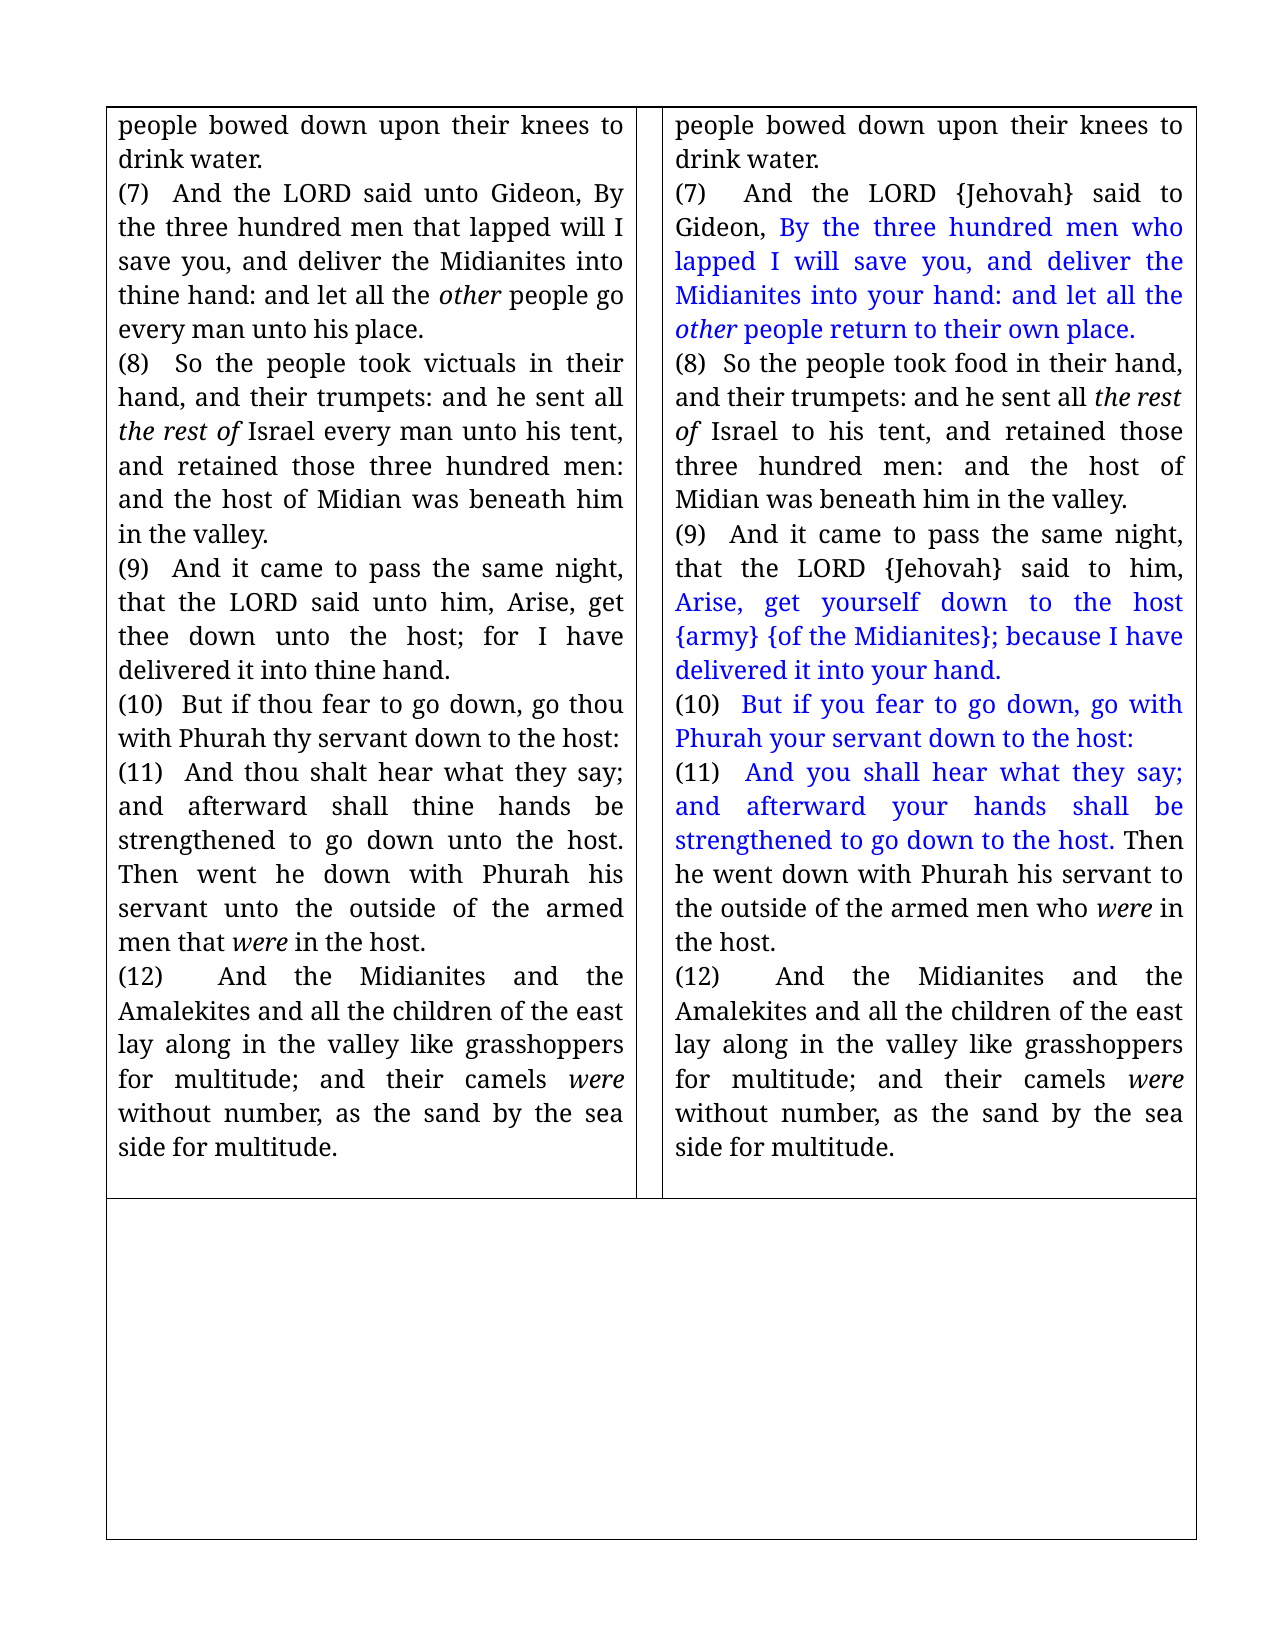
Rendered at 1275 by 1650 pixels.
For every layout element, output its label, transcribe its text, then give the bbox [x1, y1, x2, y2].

table_cell people bowed down upon their knees to drink water. (7) And the LORD said unto Gideon, By the three hundred men that lapped will I save you, and deliver the Midianites into thine hand: and let all the other people go every man unto his place. (8) So the people took victuals in their hand, and their trumpets: and he sent all the rest of Israel every man unto his tent, and retained those three hundred men: and the host of Midian was beneath him in the valley. (9) And it came to pass the same night, that the LORD said unto him, Arise, get thee down unto the host; for I have delivered it into thine hand. (10) But if thou fear to go down, go thou with Phurah thy servant down to the host: (11) And thou shalt hear what they say; and afterward shall thine hands be strengthened to go down unto the host. Then went he down with Phurah his servant unto the outside of the armed men that were in the host. (12) And the Midianites and the Amalekites and all the children of the east lay along in the valley like grasshoppers for multitude; and their camels were without number, as the sand by the sea side for multitude. [107, 108, 636, 1197]
table_cell people bowed down upon their knees to drink water. (7) And the LORD {Jehovah} said to Gideon, By the three hundred men who lapped I will save you, and deliver the Midianites into your hand: and let all the other people return to their own place. (8) So the people took food in their hand, and their trumpets: and he sent all the rest of Israel to his tent, and retained those three hundred men: and the host of Midian was beneath him in the valley. (9) And it came to pass the same night, that the LORD {Jehovah} said to him, Arise, get yourself down to the host {army} {of the Midianites}; because I have delivered it into your hand. (10) But if you fear to go down, go with Phurah your servant down to the host: (11) And you shall hear what they say; and afterward your hands shall be strengthened to go down to the host. Then he went down with Phurah his servant to the outside of the armed men who were in the host. (12) And the Midianites and the Amalekites and all the children of the east lay along in the valley like grasshoppers for multitude; and their camels were without number, as the sand by the sea side for multitude. [663, 108, 1196, 1197]
table_cell [107, 1199, 1196, 1539]
table_cell [637, 108, 662, 1197]
